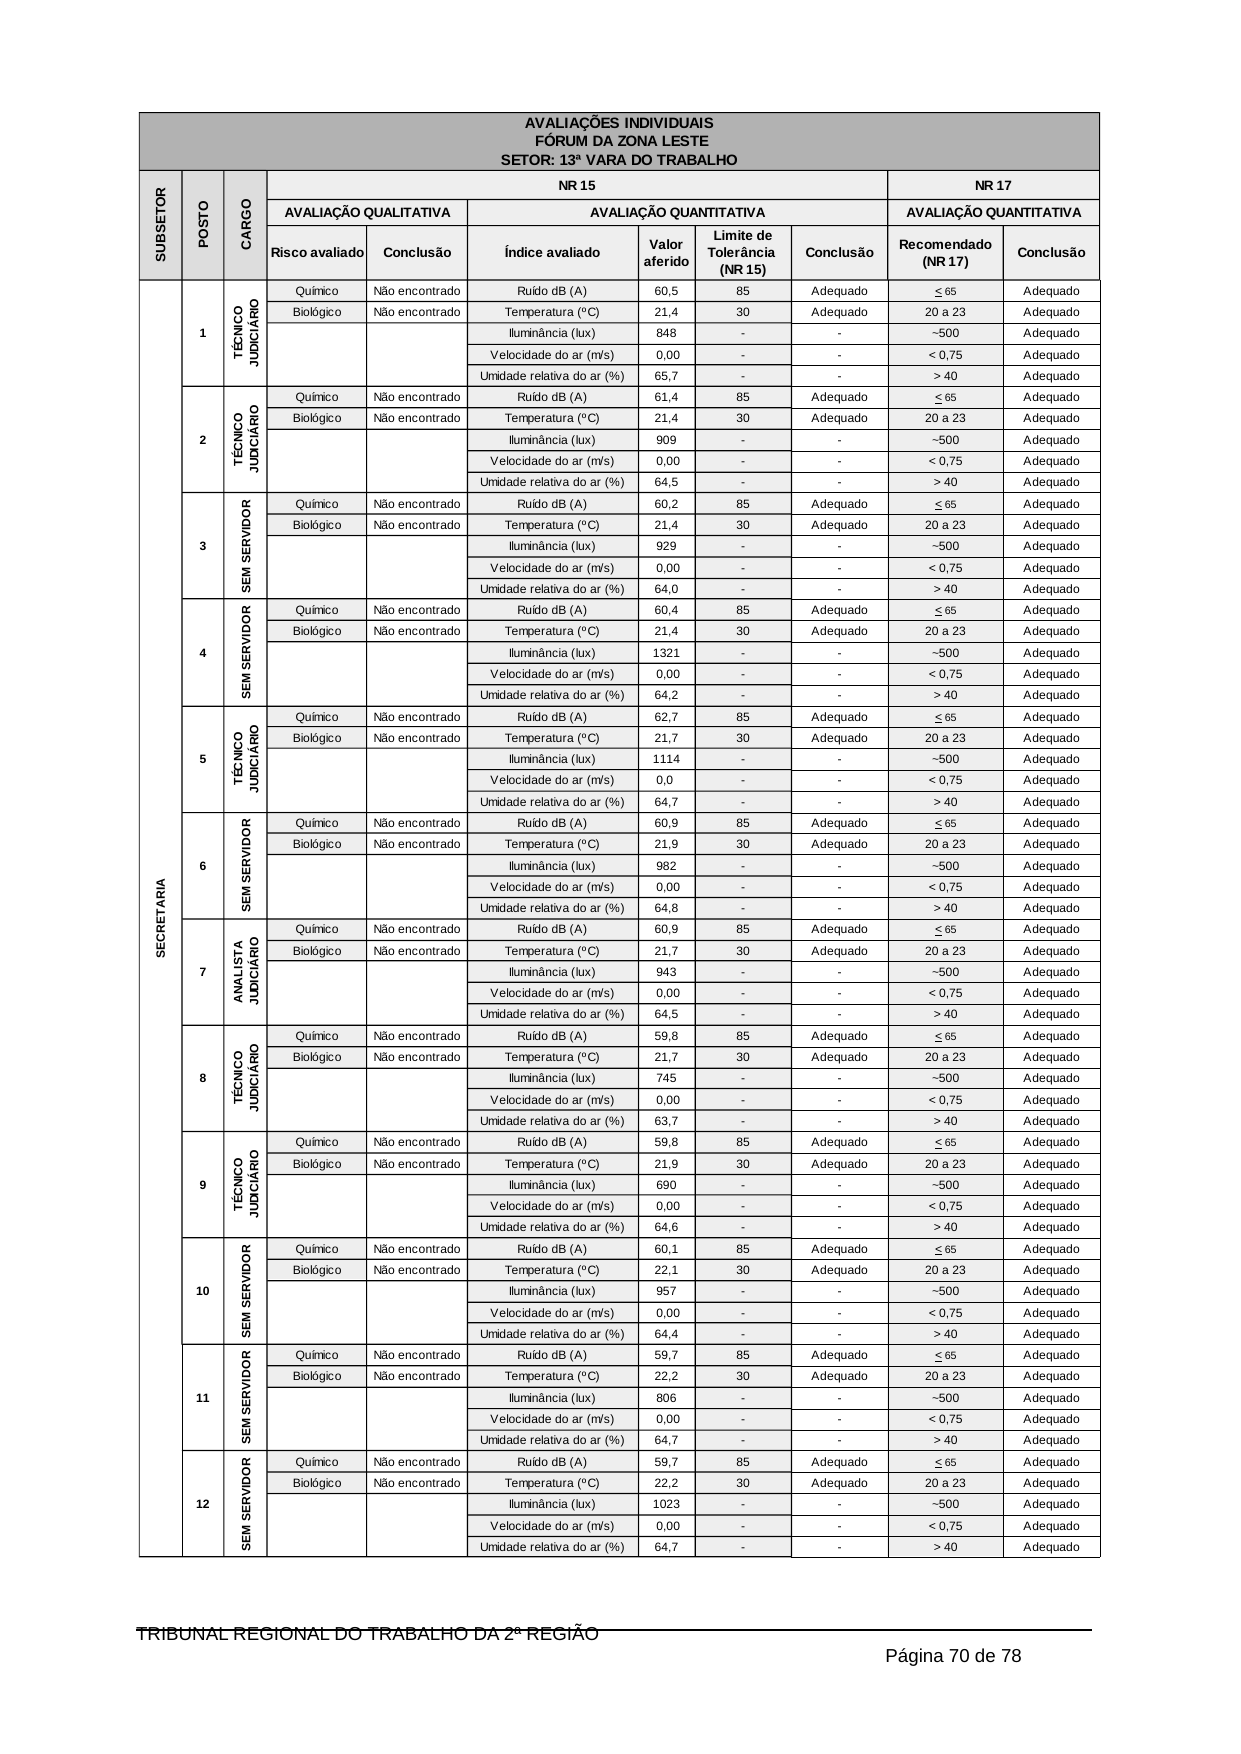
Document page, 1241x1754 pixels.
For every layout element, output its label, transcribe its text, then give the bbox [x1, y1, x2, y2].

text H [136, 75, 1104, 94]
